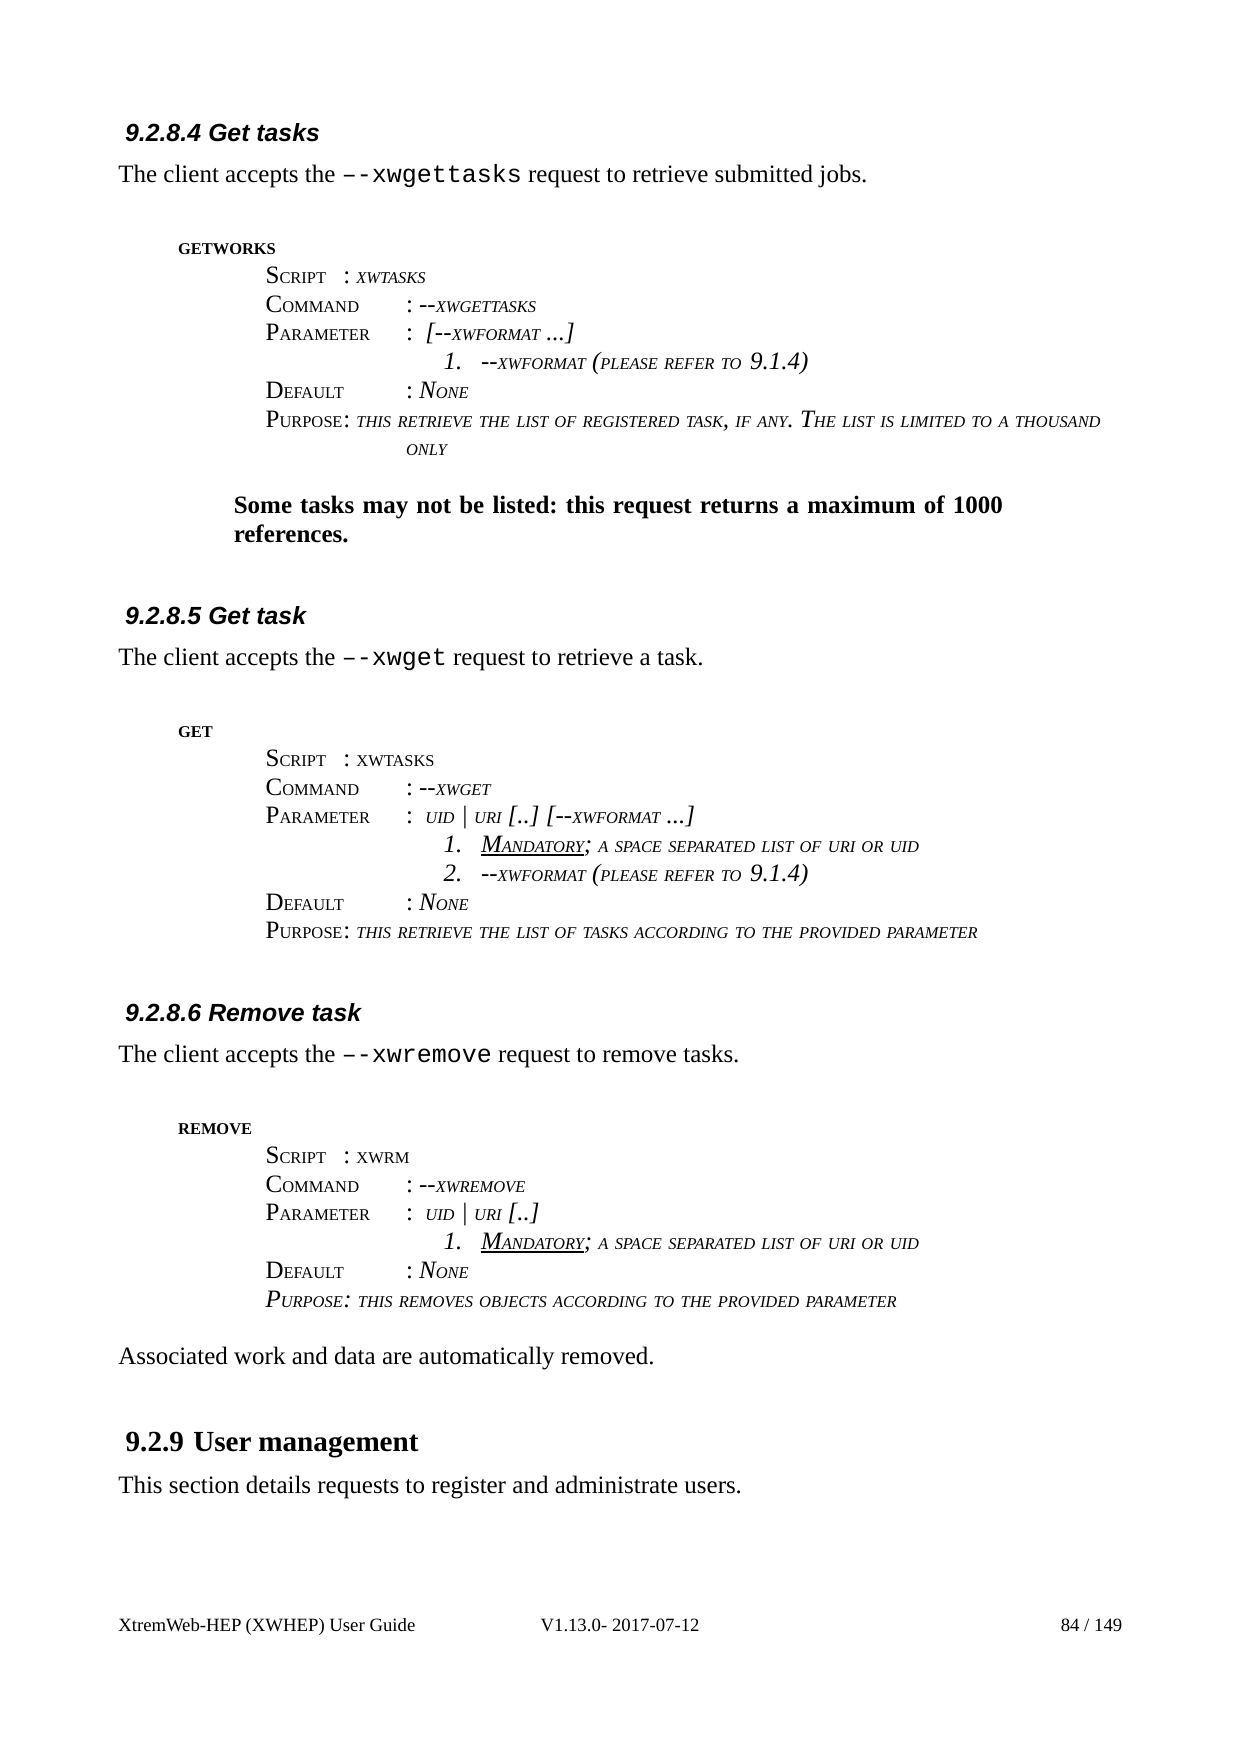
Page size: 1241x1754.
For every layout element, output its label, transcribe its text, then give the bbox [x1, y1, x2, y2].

subtitle Get tasks [118, 118, 1122, 147]
text Associated work and data are automatically removed. [118, 1341, 1122, 1370]
text Parameter : [--xwformat ...] [265, 317, 1122, 346]
text Purpose : this removes objects according to the provided parameter [265, 1284, 1122, 1312]
list Mandatory; a space separated list of uri or uid [443, 1226, 1122, 1255]
text Default : None [265, 1255, 1122, 1284]
text The client accepts the –-xwremove request to remove tasks. [118, 1039, 1122, 1070]
text Default : None [265, 887, 1122, 916]
text Script : xwtasks [265, 743, 1122, 772]
text get [178, 714, 1122, 743]
text Parameter : uid | uri [..] [265, 1197, 1122, 1226]
subtitle Remove task [118, 998, 1122, 1027]
text Purpose : this retrieve the list of registered task, if any. The list is limited to a thousand only [265, 404, 1122, 461]
text Command : --xwremove [265, 1169, 1122, 1197]
list Mandatory; a space separated list of uri or uid [443, 829, 1122, 858]
text Script : xwrm [265, 1140, 1122, 1169]
text The client accepts the –-xwgettasks request to retrieve submitted jobs. [118, 159, 1122, 190]
text Default : None [265, 375, 1122, 404]
subtitle Get task [118, 601, 1122, 630]
text Script : xwtasks [265, 260, 1122, 289]
text remove [178, 1111, 1122, 1140]
text getworks [178, 231, 1122, 260]
subtitle User management [118, 1424, 1122, 1457]
text Some tasks may not be listed: this request returns a maximum of 1000 references. [233, 490, 1004, 547]
text Command : --xwgettasks [265, 289, 1122, 317]
text Purpose : this retrieve the list of tasks according to the provided parameter [265, 916, 1122, 944]
list --xwformat (please refer to 9.1.4) [443, 346, 1122, 375]
text Command : --xwget [265, 772, 1122, 801]
text This section details requests to register and administrate users. [118, 1470, 1122, 1498]
text The client accepts the –-xwget request to retrieve a task. [118, 642, 1122, 673]
list --xwformat (please refer to 9.1.4) [443, 858, 1122, 887]
text Parameter : uid | uri [..] [--xwformat ...] [265, 801, 1122, 829]
